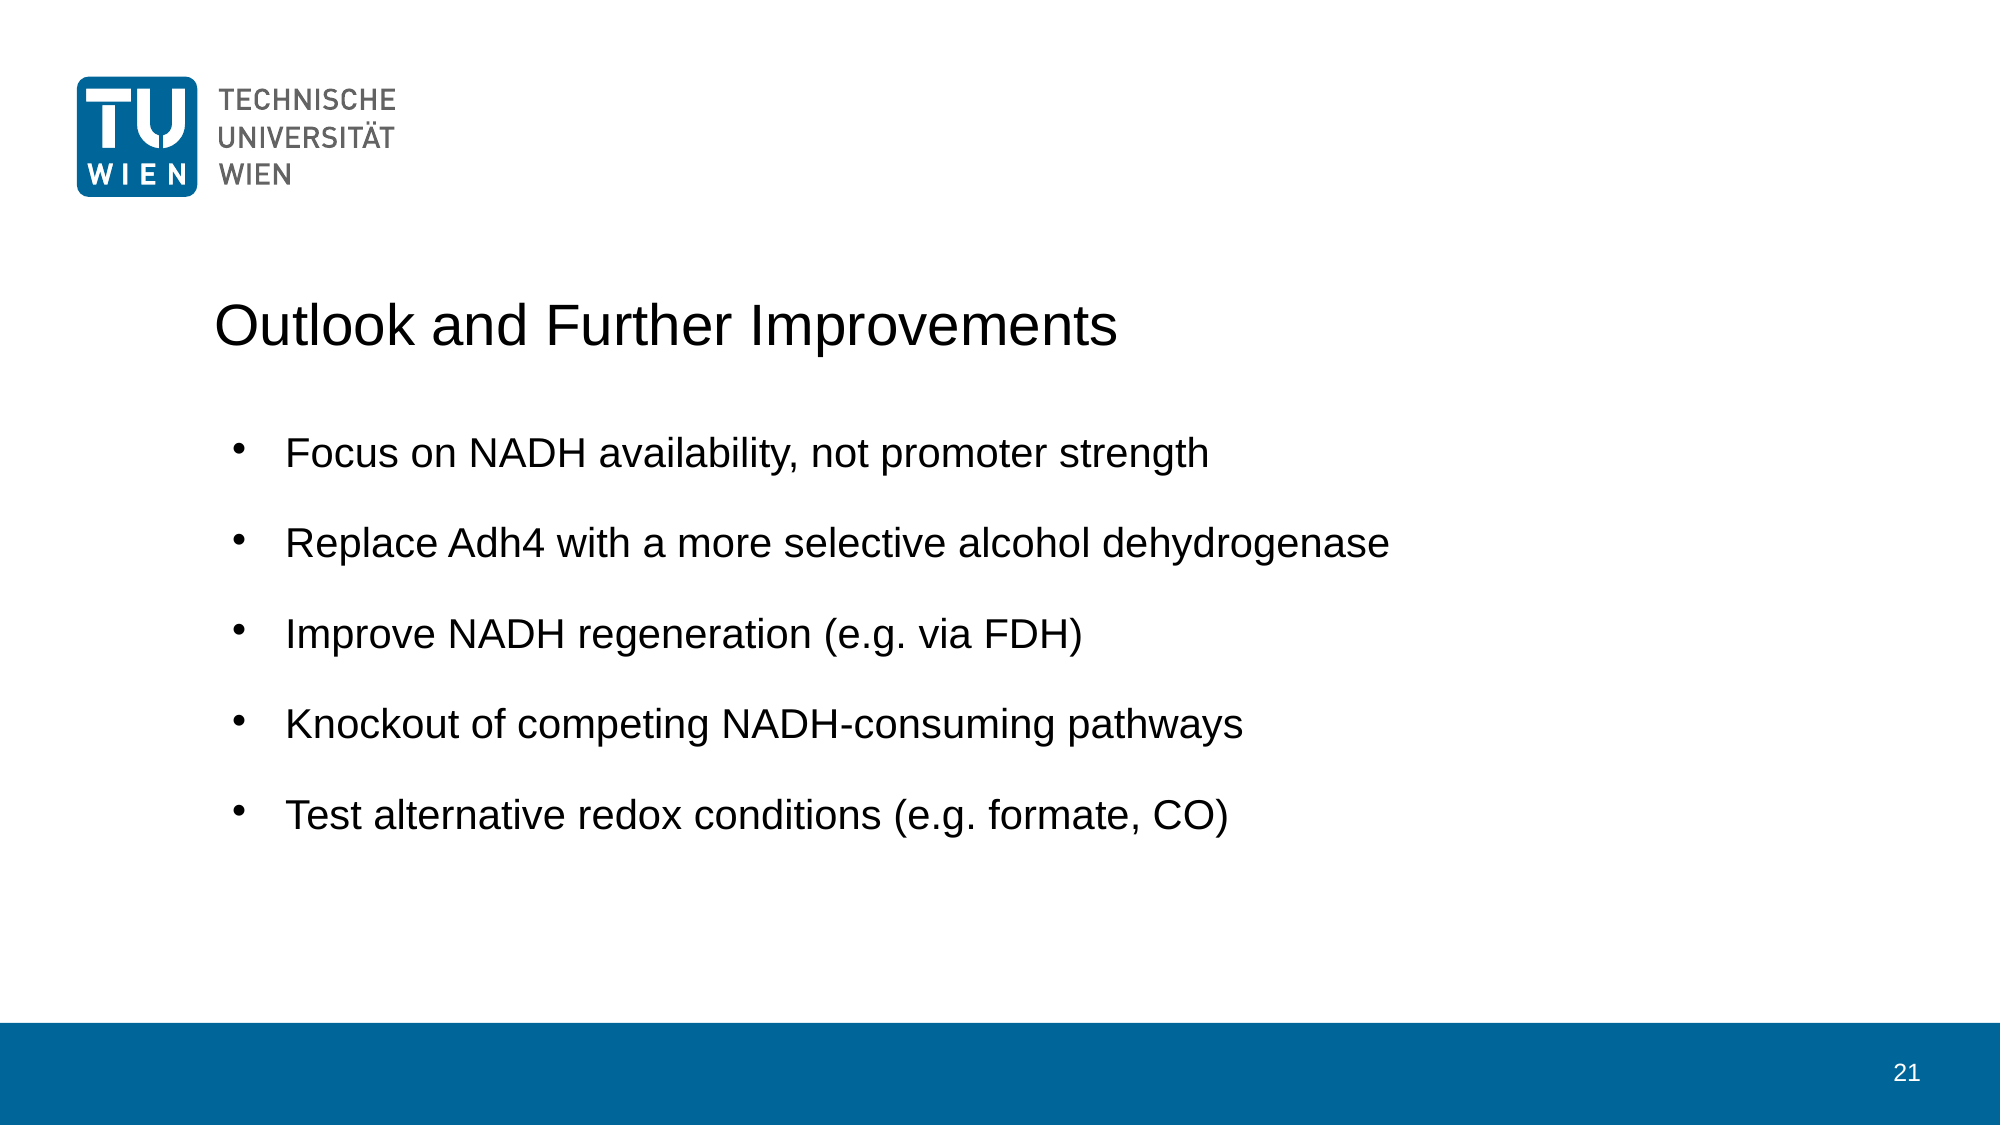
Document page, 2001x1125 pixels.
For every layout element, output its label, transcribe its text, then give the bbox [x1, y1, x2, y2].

title Outlook and Further Improvements [214, 254, 1922, 391]
list Focus on NADH availability, not promoter strength Replace Adh4 with a more selective alcohol dehydrogenase Improve NADH regeneration (e.g. via FDH) Knockout of competing NADH-consuming pathways Test alternative redox conditions (e.g. formate, CO) [214, 431, 1922, 941]
